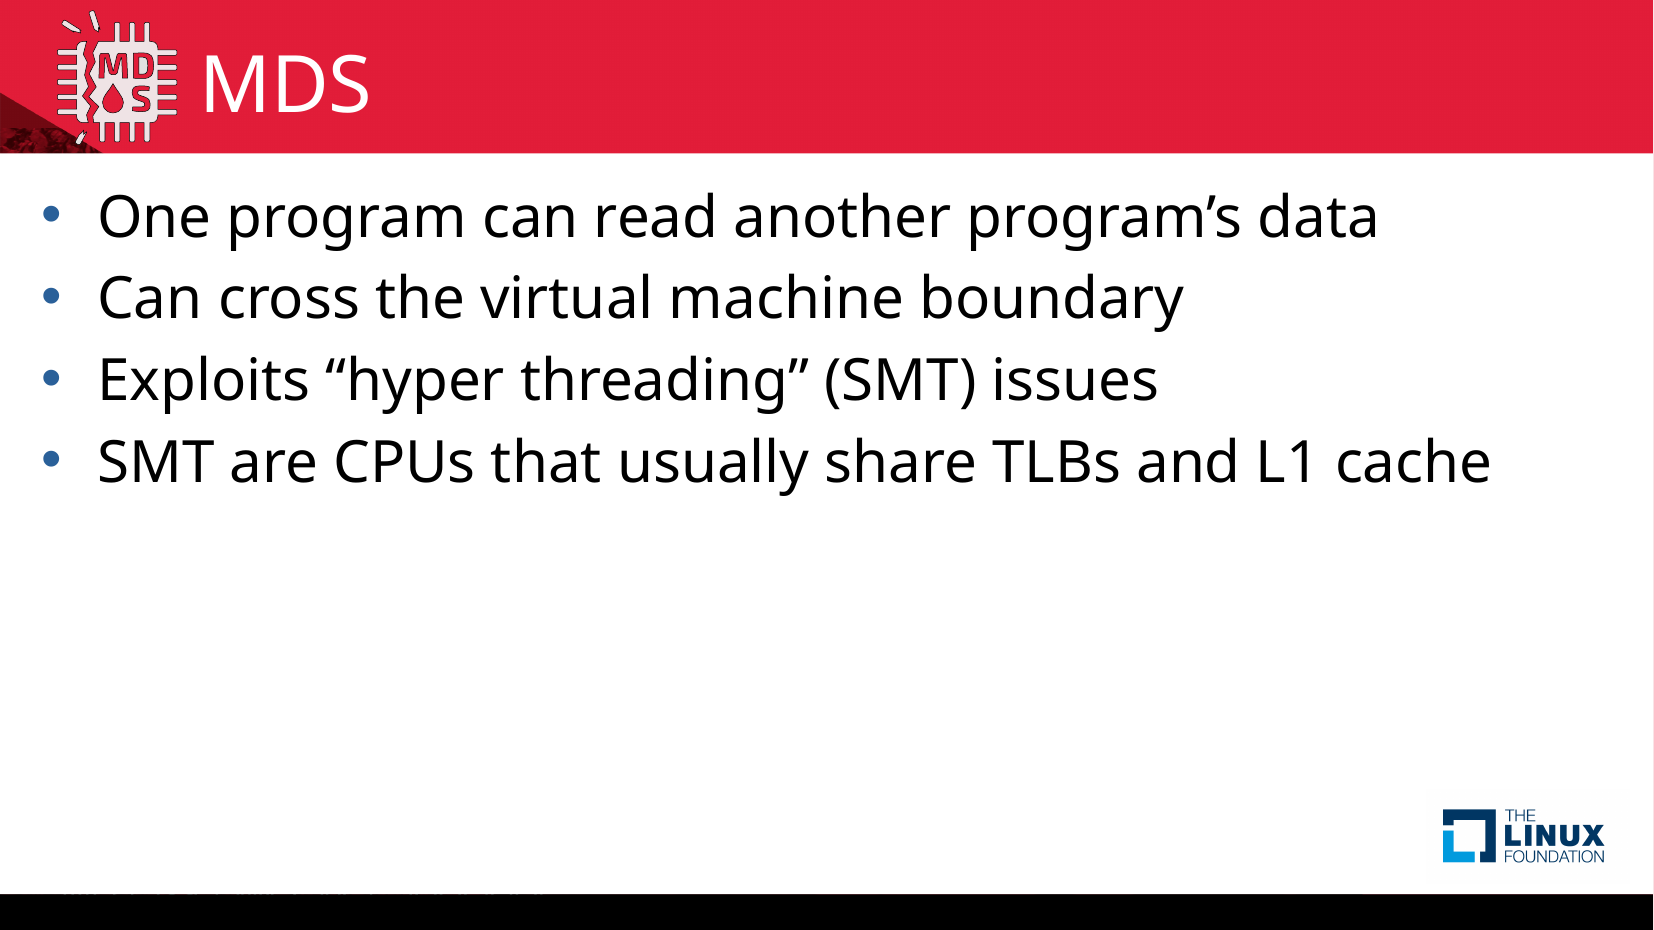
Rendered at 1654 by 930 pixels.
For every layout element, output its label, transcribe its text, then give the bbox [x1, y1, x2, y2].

title MDS [203, 8, 1551, 154]
picture [0, 0, 1654, 930]
picture [1490, 791, 1553, 868]
list One program can read another program’s data Can cross the virtual machine boundary Exploits “hyper threading” (SMT) issues SMT are CPUs that usually share TLBs and L1 cache [25, 171, 1651, 786]
